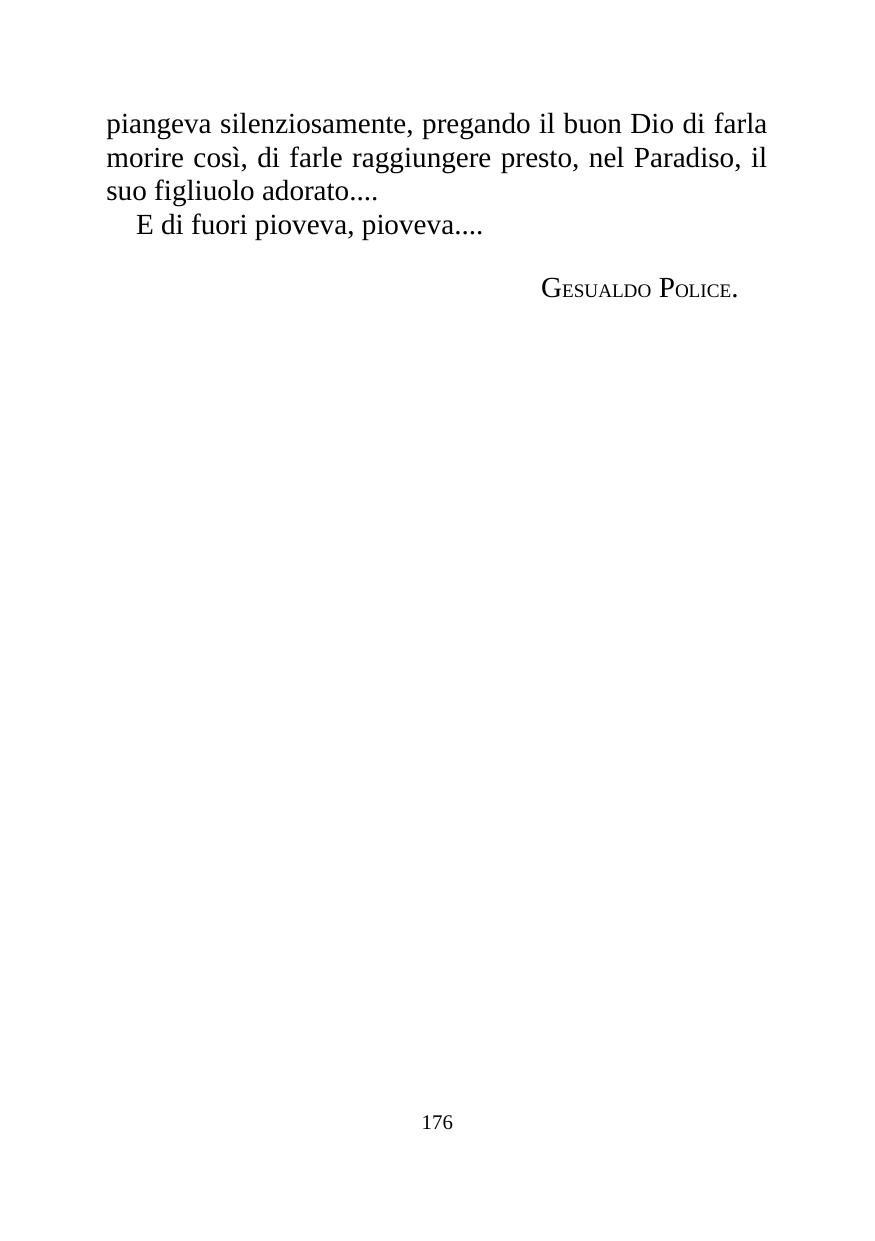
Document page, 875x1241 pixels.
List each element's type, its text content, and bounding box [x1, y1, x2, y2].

text E di fuori pioveva, pioveva.... [106, 207, 768, 240]
text piangeva silenziosamente, pregando il buon Dio di farla morire così, di farle raggiungere presto, nel Paradiso, il suo figliuolo adorato.... [106, 106, 768, 207]
text Gesualdo Police. [106, 270, 738, 303]
